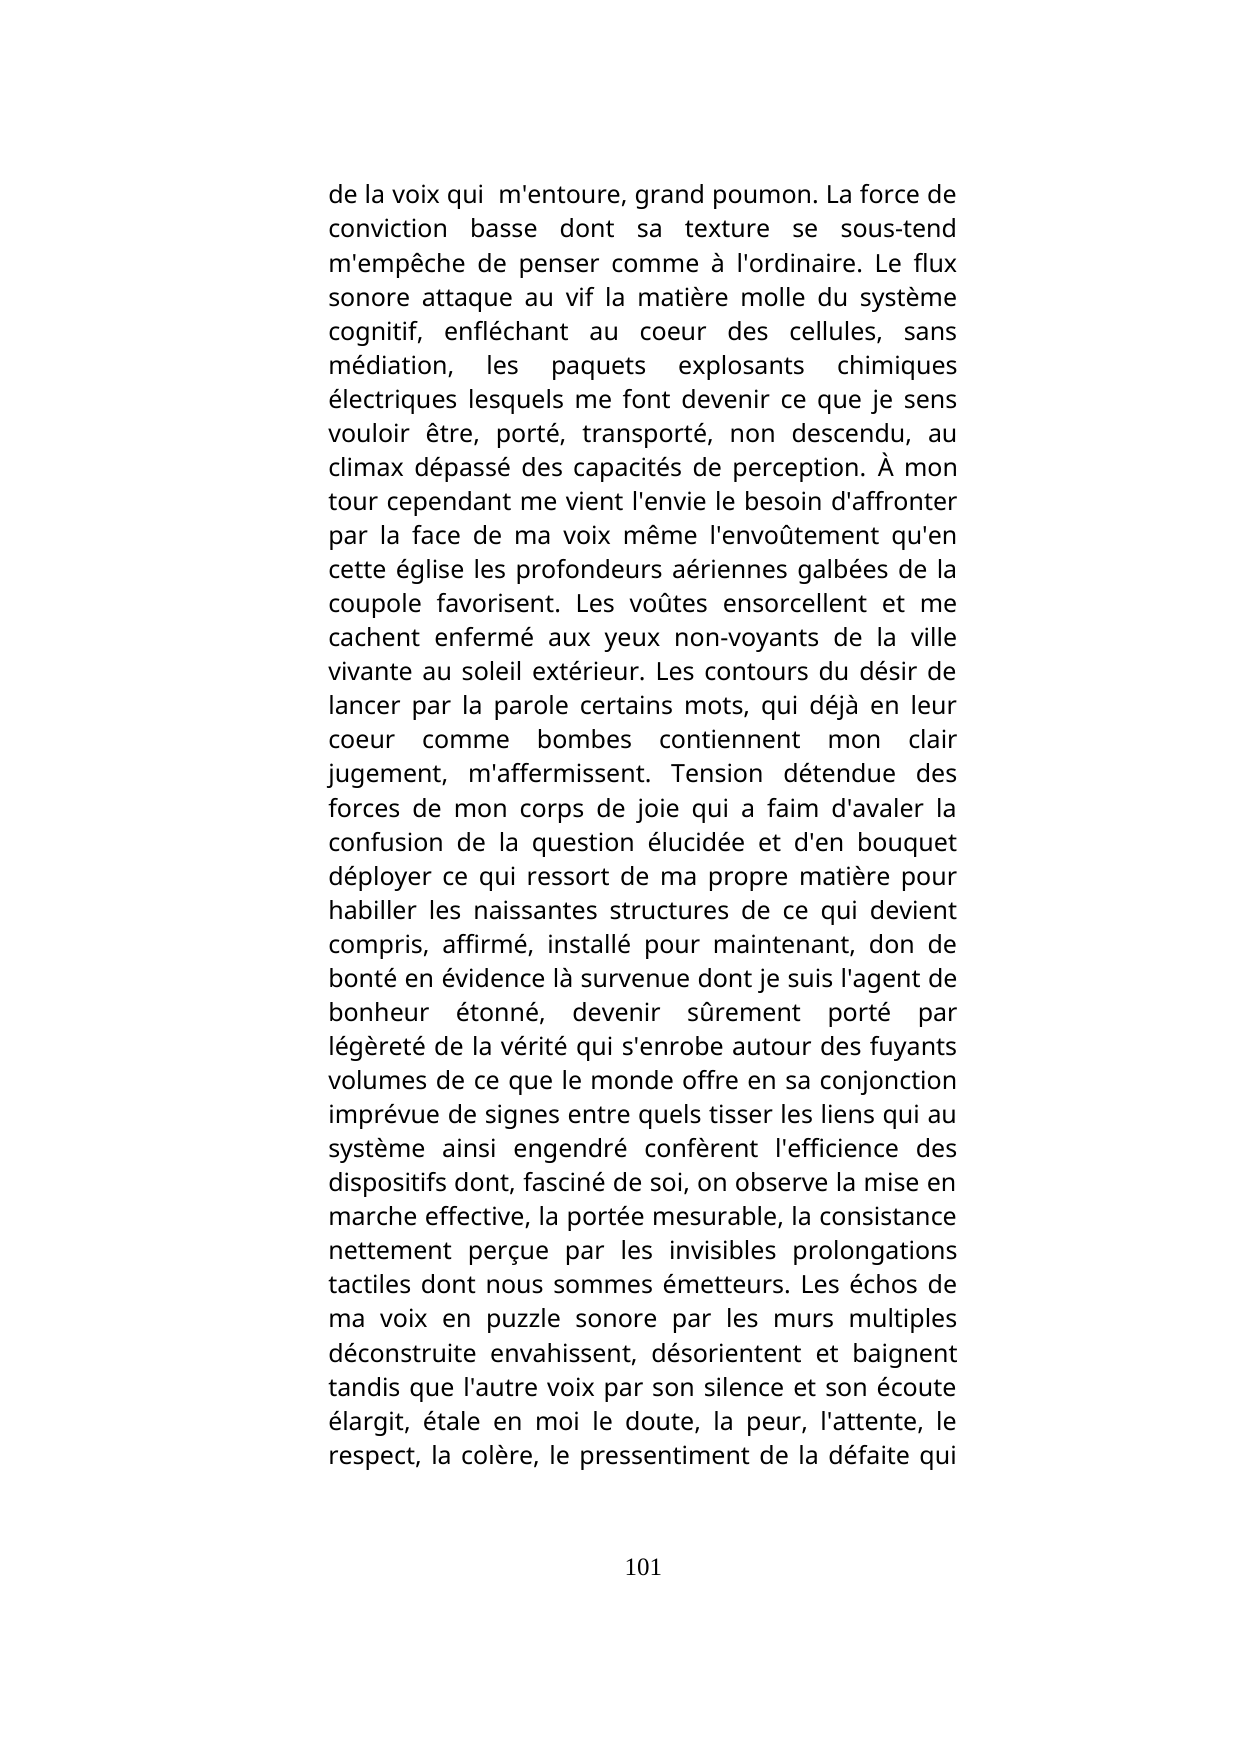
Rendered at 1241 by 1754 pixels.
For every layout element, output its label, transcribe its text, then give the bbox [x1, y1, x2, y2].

text de la voix qui m'entoure, grand poumon. La force de conviction basse dont sa texture se sous-tend m'empêche de penser comme à l'ordinaire. Le flux sonore attaque au vif la matière molle du système cognitif, enfléchant au coeur des cellules, sans médiation, les paquets explosants chimiques électriques lesquels me font devenir ce que je sens vouloir être, porté, transporté, non descendu, au climax dépassé des capacités de perception. À mon tour cependant me vient l'envie le besoin d'affronter par la face de ma voix même l'envoûtement qu'en cette église les profondeurs aériennes galbées de la coupole favorisent. Les voûtes ensorcellent et me cachent enfermé aux yeux non-voyants de la ville vivante au soleil extérieur. Les contours du désir de lancer par la parole certains mots, qui déjà en leur coeur comme bombes contiennent mon clair jugement, m'affermissent. Tension détendue des forces de mon corps de joie qui a faim d'avaler la confusion de la question élucidée et d'en bouquet déployer ce qui ressort de ma propre matière pour habiller les naissantes structures de ce qui devient compris, affirmé, installé pour maintenant, don de bonté en évidence là survenue dont je suis l'agent de bonheur étonné, devenir sûrement porté par légèreté de la vérité qui s'enrobe autour des fuyants volumes de ce que le monde offre en sa conjonction imprévue de signes entre quels tisser les liens qui au système ainsi engendré confèrent l'efficience des dispositifs dont, fasciné de soi, on observe la mise en marche effective, la portée mesurable, la consistance nettement perçue par les invisibles prolongations tactiles dont nous sommes émetteurs. Les échos de ma voix en puzzle sonore par les murs multiples déconstruite envahissent, désorientent et baignent tandis que l'autre voix par son silence et son écoute élargit, étale en moi le doute, la peur, l'attente, le respect, la colère, le pressentiment de la défaite qui [328, 177, 958, 1471]
